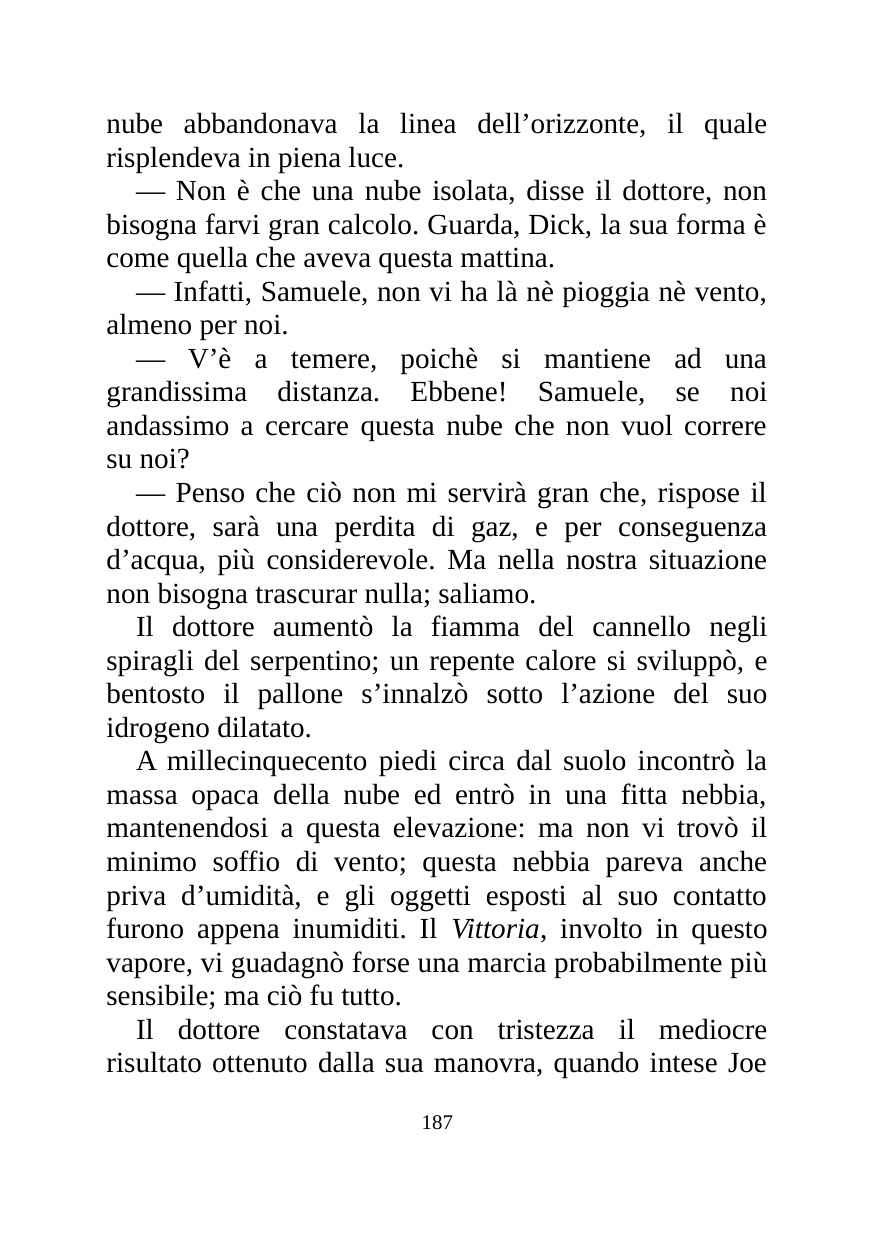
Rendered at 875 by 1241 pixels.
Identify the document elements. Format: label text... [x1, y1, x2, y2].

text — Non è che una nube isolata, disse il dottore, non bisogna farvi gran calcolo. Guarda, Dick, la sua forma è come quella che aveva questa mattina. [106, 173, 768, 274]
text Il dottore aumentò la fiamma del cannello negli spiragli del serpentino; un repente calore si sviluppò, e bentosto il pallone s’innalzò sotto l’azione del suo idrogeno dilatato. [106, 609, 768, 743]
text — Penso che ciò non mi servirà gran che, rispose il dottore, sarà una perdita di gaz, e per conseguenza d’acqua, più considerevole. Ma nella nostra situazione non bisogna trascurar nulla; saliamo. [106, 475, 768, 609]
text Il dottore constatava con tristezza il mediocre risultato ottenuto dalla sua manovra, quando intese Joe [106, 1012, 768, 1079]
text A millecinquecento piedi circa dal suolo incontrò la massa opaca della nube ed entrò in una fitta nebbia, mantenendosi a questa elevazione: ma non vi trovò il minimo soffio di vento; questa nebbia pareva anche priva d’umidità, e gli oggetti esposti al suo contatto furono appena inumiditi. Il Vittoria, involto in questo vapore, vi guadagnò forse una marcia probabilmente più sensibile; ma ciò fu tutto. [106, 743, 768, 1012]
text nube abbandonava la linea dell’orizzonte, il quale risplendeva in piena luce. [106, 106, 768, 173]
text — V’è a temere, poichè si mantiene ad una grandissima distanza. Ebbene! Samuele, se noi andassimo a cercare questa nube che non vuol correre su noi? [106, 341, 768, 475]
text — Infatti, Samuele, non vi ha là nè pioggia nè vento, almeno per noi. [106, 274, 768, 341]
